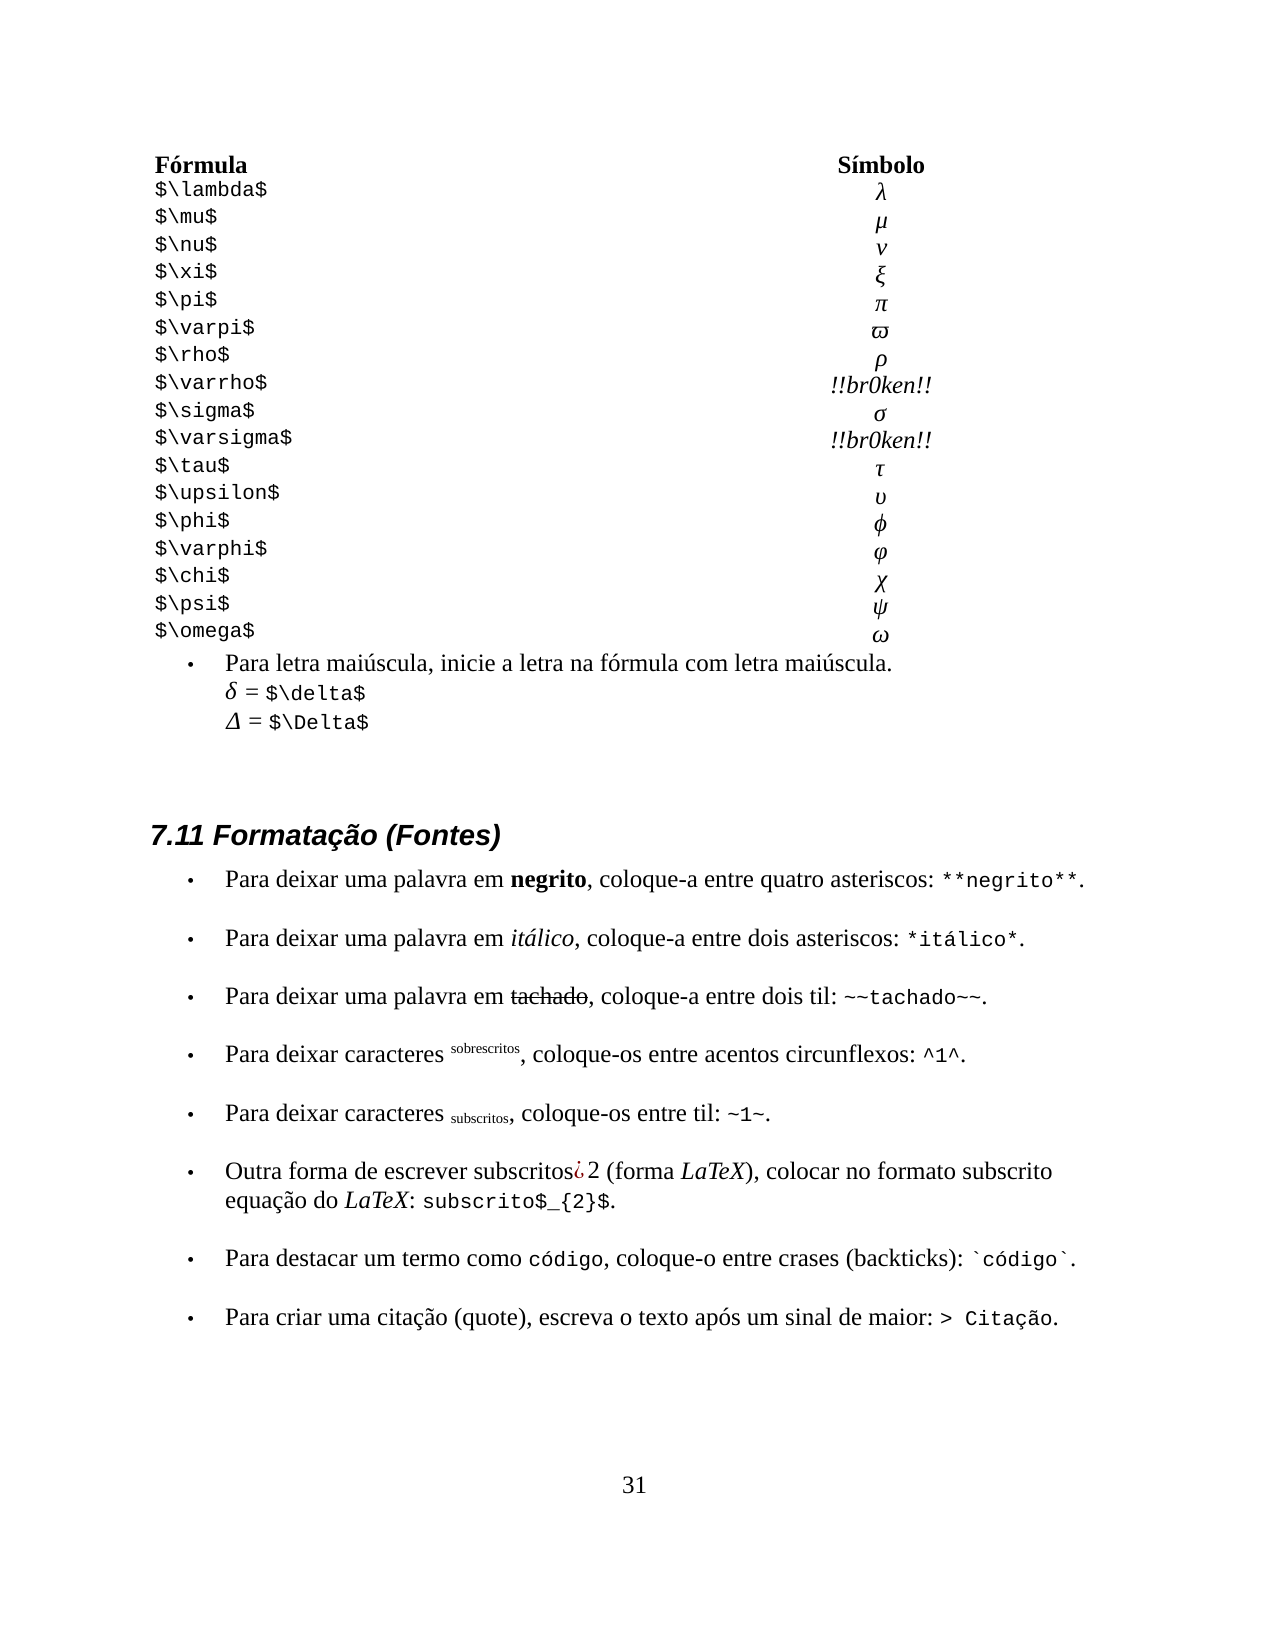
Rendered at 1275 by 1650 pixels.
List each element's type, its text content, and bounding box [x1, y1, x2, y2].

list Para deixar uma palavra em tachado, coloque-a entre dois til: ~~tachado~~. [187, 981, 1125, 1039]
table_cell [638, 372, 1125, 399]
table_cell $\tau$ [150, 455, 637, 482]
table_cell $\nu$ [150, 234, 637, 262]
table_cell $\varpi$ [150, 317, 637, 344]
list Para destacar um termo como código, coloque-o entre crases (backticks): `código`. [187, 1243, 1125, 1302]
list Para letra maiúscula, inicie a letra na fórmula com letra maiúscula. = $\delta$ = $\Delta$ [187, 648, 1125, 765]
list Para deixar uma palavra em negrito, coloque-a entre quatro asteriscos: **negrito**. [187, 864, 1125, 923]
table_cell [638, 317, 1125, 344]
list Outra forma de escrever subscritos (forma LaTeX), colocar no formato subscrito equação do LaTeX: subscrito$_{2}$. [187, 1156, 1125, 1243]
table_header Fórmula [150, 150, 637, 179]
table_cell [638, 179, 1125, 206]
table_cell [638, 538, 1125, 565]
table_cell [638, 620, 1125, 648]
table_cell [638, 234, 1125, 262]
table_cell $\omega$ [150, 620, 637, 648]
table_cell [638, 427, 1125, 455]
table_cell [638, 400, 1125, 427]
list Para criar uma citação (quote), escreva o texto após um sinal de maior: > Citação. [187, 1302, 1125, 1360]
table_cell [638, 510, 1125, 538]
table_cell [638, 344, 1125, 372]
table_cell [638, 593, 1125, 620]
table_cell $\pi$ [150, 289, 637, 317]
table_cell $\mu$ [150, 206, 637, 234]
table_cell [638, 262, 1125, 289]
list Para deixar caracteres sobrescritos, coloque-os entre acentos circunflexos: ^1^. [187, 1039, 1125, 1098]
table_cell $\varsigma$ [150, 427, 637, 455]
table_cell [638, 455, 1125, 482]
table_cell [638, 206, 1125, 234]
table_cell $\rho$ [150, 344, 637, 372]
table_cell $\varphi$ [150, 538, 637, 565]
table_cell [638, 483, 1125, 510]
table_cell [638, 565, 1125, 593]
table_cell $\upsilon$ [150, 483, 637, 510]
table_cell $\lambda$ [150, 179, 637, 206]
list Para deixar caracteres subscritos, coloque-os entre til: ~1~. [187, 1098, 1125, 1156]
table_cell [638, 289, 1125, 317]
table_cell $\phi$ [150, 510, 637, 538]
table_cell $\chi$ [150, 565, 637, 593]
table_cell $\psi$ [150, 593, 637, 620]
subtitle 7.11 Formatação (Fontes) [150, 818, 1125, 852]
table_header Símbolo [638, 150, 1125, 179]
table_cell $\xi$ [150, 262, 637, 289]
table_cell $\sigma$ [150, 400, 637, 427]
table_cell $\varrho$ [150, 372, 637, 399]
list Para deixar uma palavra em itálico, coloque-a entre dois asteriscos: *itálico*. [187, 923, 1125, 981]
